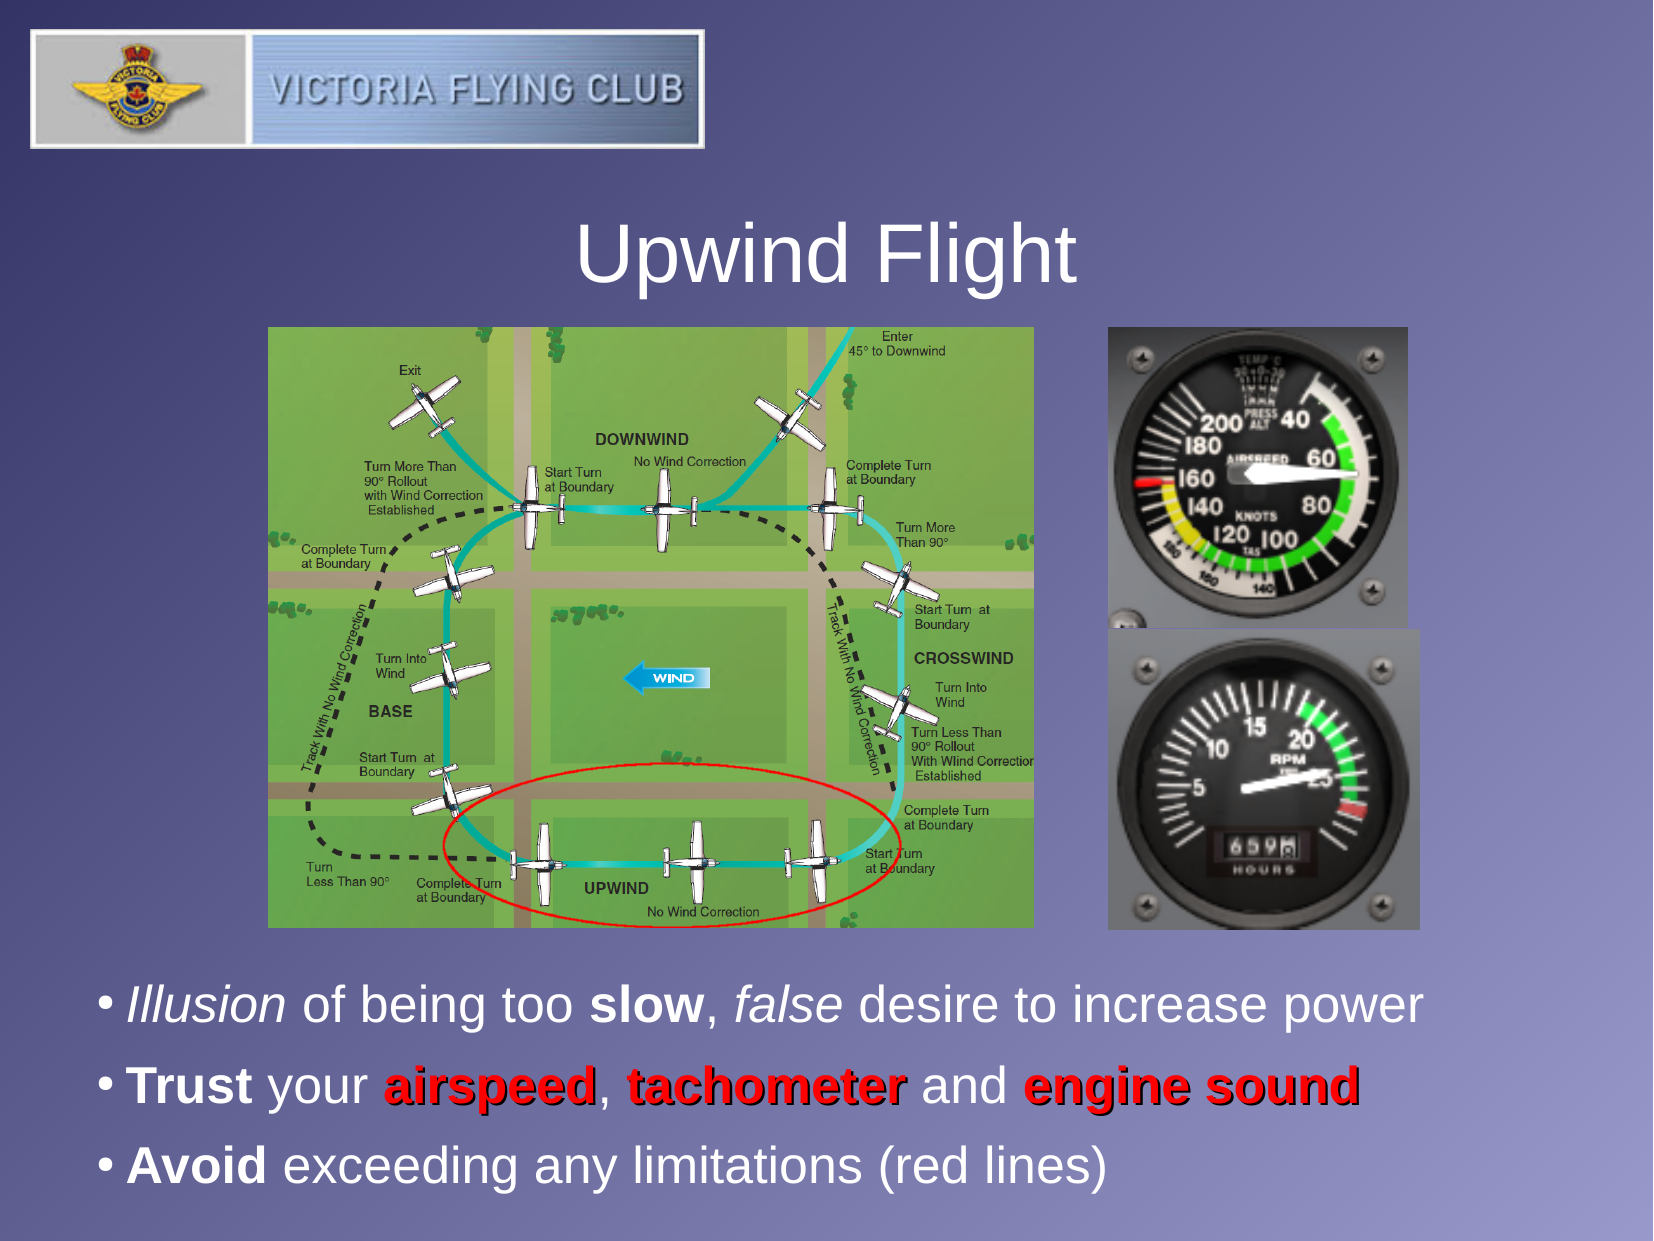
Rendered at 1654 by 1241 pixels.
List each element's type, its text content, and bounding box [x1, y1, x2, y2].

picture [30, 29, 705, 149]
picture [268, 327, 1034, 928]
picture [1108, 629, 1420, 931]
title Upwind Flight [82, 150, 1571, 358]
list Illusion of being too slow, false desire to increase power Trust your airspeed, tachometer and engine sound Avoid exceeding any limitations (red lines) [82, 975, 1653, 1201]
picture [1108, 327, 1408, 628]
